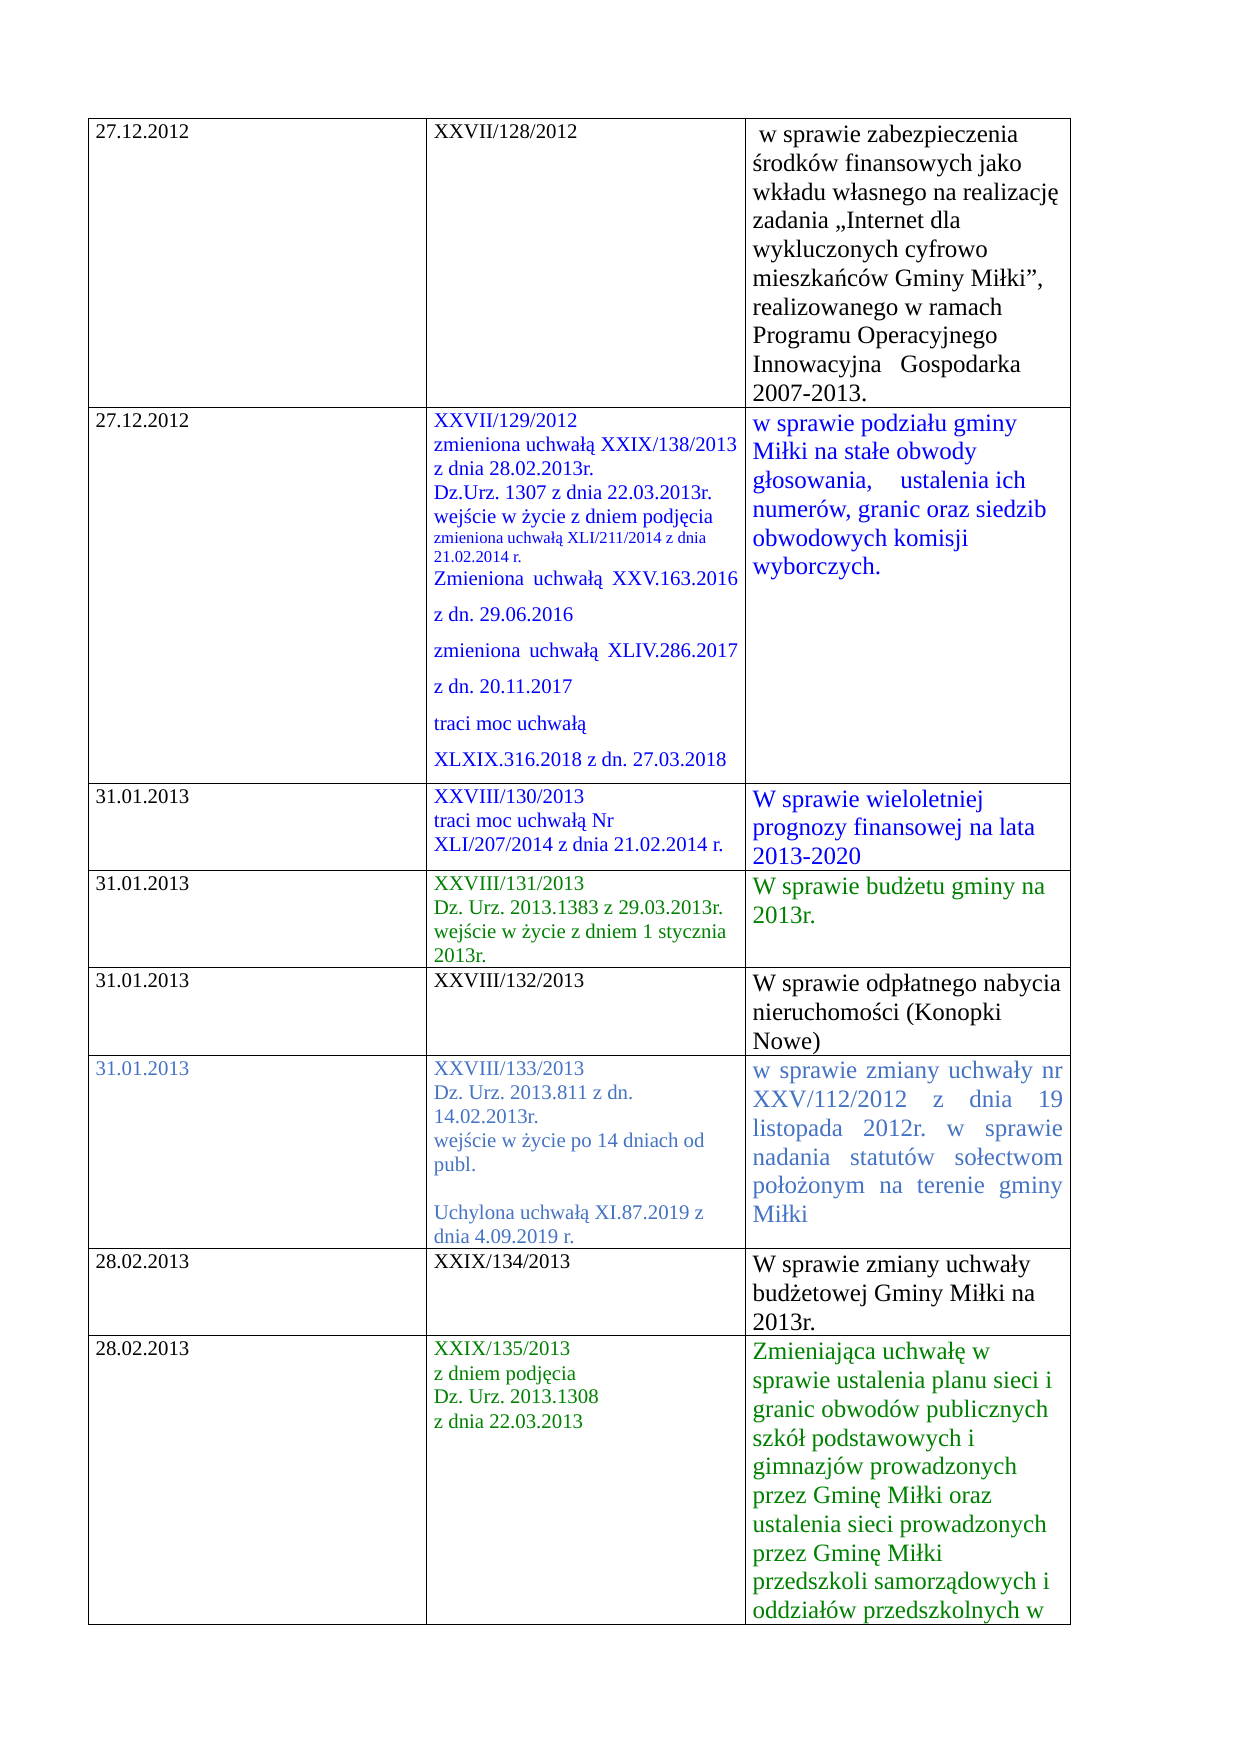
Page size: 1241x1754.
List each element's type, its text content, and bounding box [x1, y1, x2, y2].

table_cell XXVIII/130/2013 traci moc uchwałą Nr XLI/207/2014 z dnia 21.02.2014 r. [427, 784, 745, 870]
table_cell XXIX/134/2013 [427, 1249, 745, 1335]
table_cell W sprawie zmiany uchwały budżetowej Gminy Miłki na 2013r. [746, 1249, 1070, 1335]
table_cell 28.02.2013 [89, 1249, 426, 1335]
table_cell w sprawie zmiany uchwały nr XXV/112/2012 z dnia 19 listopada 2012r. w sprawie nadania statutów sołectwom położonym na terenie gminy Miłki [746, 1056, 1070, 1248]
table_cell w sprawie zabezpieczenia środków finansowych jako wkładu własnego na realizację zadania „Internet dla wykluczonych cyfrowo mieszkańców Gminy Miłki”, realizowanego w ramach Programu Operacyjnego Innowacyjna Gospodarka 2007-2013. [746, 119, 1070, 407]
table_cell XXVIII/133/2013 Dz. Urz. 2013.811 z dn. 14.02.2013r. wejście w życie po 14 dniach od publ. Uchylona uchwałą XI.87.2019 z dnia 4.09.2019 r. [427, 1056, 745, 1248]
table_cell 27.12.2012 [89, 408, 426, 783]
table_cell XXVIII/131/2013 Dz. Urz. 2013.1383 z 29.03.2013r. wejście w życie z dniem 1 stycznia 2013r. [427, 871, 745, 967]
table_cell 27.12.2012 [89, 119, 426, 407]
table_cell W sprawie budżetu gminy na 2013r. [746, 871, 1070, 967]
table_cell W sprawie wieloletniej prognozy finansowej na lata 2013-2020 [746, 784, 1070, 870]
table_cell 31.01.2013 [89, 1056, 426, 1248]
table_cell 31.01.2013 [89, 784, 426, 870]
table_cell 31.01.2013 [89, 968, 426, 1054]
table_cell 28.02.2013 [89, 1336, 426, 1624]
table_cell Zmieniająca uchwałę w sprawie ustalenia planu sieci i granic obwodów publicznych szkół podstawowych i gimnazjów prowadzonych przez Gminę Miłki oraz ustalenia sieci prowadzonych przez Gminę Miłki przedszkoli samorządowych i oddziałów przedszkolnych w [746, 1336, 1070, 1624]
table_cell W sprawie odpłatnego nabycia nieruchomości (Konopki Nowe) [746, 968, 1070, 1054]
table_cell 31.01.2013 [89, 871, 426, 967]
table_cell XXVIII/132/2013 [427, 968, 745, 1054]
table_cell w sprawie podziału gminy Miłki na stałe obwody głosowania, ustalenia ich numerów, granic oraz siedzib obwodowych komisji wyborczych. [746, 408, 1070, 783]
table_cell XXVII/128/2012 [427, 119, 745, 407]
table_cell XXIX/135/2013 z dniem podjęcia Dz. Urz. 2013.1308 z dnia 22.03.2013 [427, 1336, 745, 1624]
table_cell XXVII/129/2012 zmieniona uchwałą XXIX/138/2013 z dnia 28.02.2013r. Dz.Urz. 1307 z dnia 22.03.2013r. wejście w życie z dniem podjęcia zmieniona uchwałą XLI/211/2014 z dnia 21.02.2014 r. Zmieniona uchwałą XXV.163.2016 z dn. 29.06.2016 zmieniona uchwałą XLIV.286.2017 z dn. 20.11.2017 traci moc uchwałą XLXIX.316.2018 z dn. 27.03.2018 [427, 408, 745, 783]
